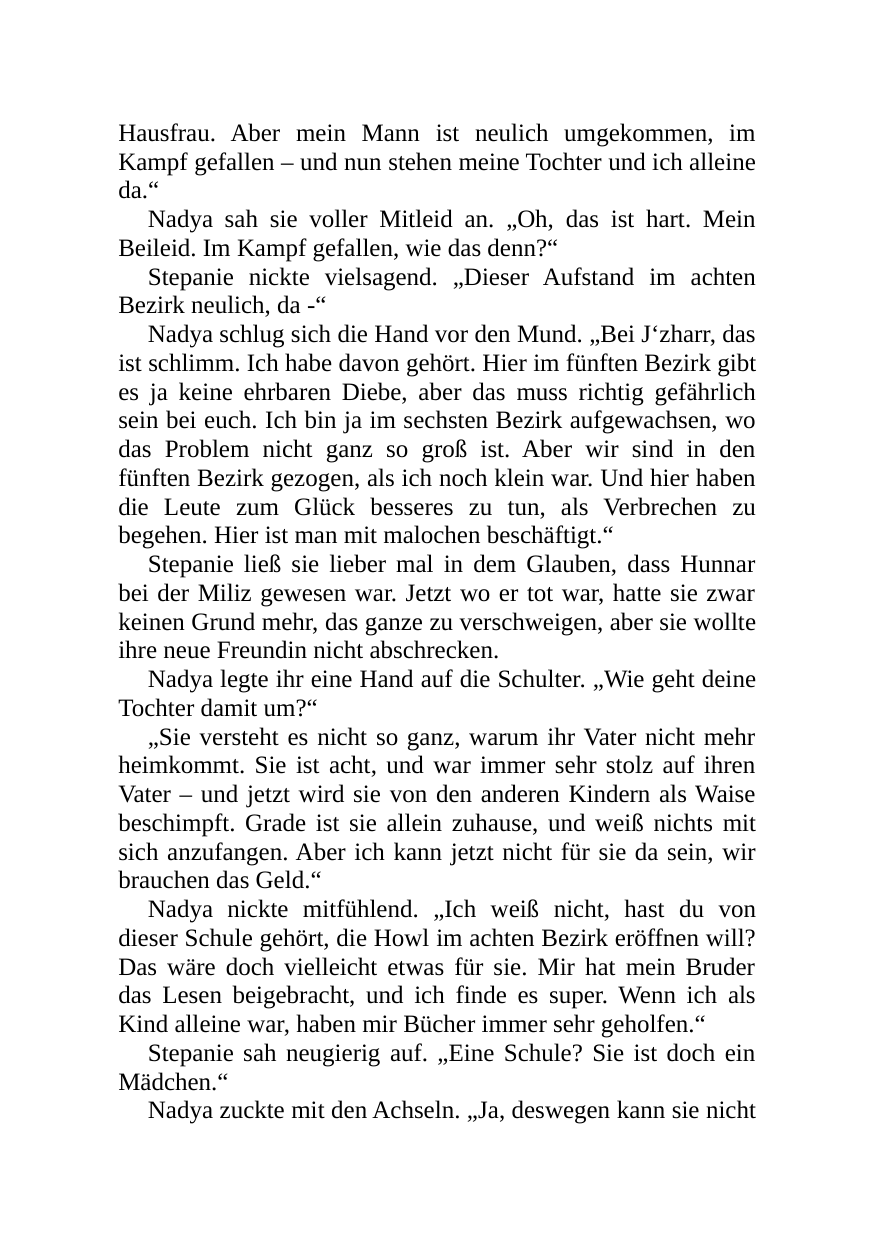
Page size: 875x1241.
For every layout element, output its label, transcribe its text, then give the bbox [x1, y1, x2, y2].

text Stepanie sah neugierig auf. „Eine Schule? Sie ist doch ein Mädchen.“ [118, 1038, 756, 1096]
text Nadya schlug sich die Hand vor den Mund. „Bei J‘zharr, das ist schlimm. Ich habe davon gehört. Hier im fünften Bezirk gibt es ja keine ehrbaren Diebe, aber das muss richtig gefährlich sein bei euch. Ich bin ja im sechsten Bezirk aufgewachsen, wo das Problem nicht ganz so groß ist. Aber wir sind in den fünften Bezirk gezogen, als ich noch klein war. Und hier haben die Leute zum Glück besseres zu tun, als Verbrechen zu begehen. Hier ist man mit malochen beschäftigt.“ [118, 319, 756, 549]
text Nadya zuckte mit den Achseln. „Ja, deswegen kann sie nicht [118, 1096, 756, 1124]
text Nadya sah sie voller Mitleid an. „Oh, das ist hart. Mein Beileid. Im Kampf gefallen, wie das denn?“ [118, 204, 756, 262]
text Stepanie nickte vielsagend. „Dieser Aufstand im achten Bezirk neulich, da -“ [118, 262, 756, 319]
text Nadya legte ihr eine Hand auf die Schulter. „Wie geht deine Tochter damit um?“ [118, 664, 756, 722]
text Stepanie ließ sie lieber mal in dem Glauben, dass Hunnar bei der Miliz gewesen war. Jetzt wo er tot war, hatte sie zwar keinen Grund mehr, das ganze zu verschweigen, aber sie wollte ihre neue Freundin nicht abschrecken. [118, 549, 756, 664]
text Hausfrau. Aber mein Mann ist neulich umgekommen, im Kampf gefallen – und nun stehen meine Tochter und ich alleine da.“ [118, 118, 756, 204]
text Nadya nickte mitfühlend. „Ich weiß nicht, hast du von dieser Schule gehört, die Howl im achten Bezirk eröffnen will? Das wäre doch vielleicht etwas für sie. Mir hat mein Bruder das Lesen beigebracht, und ich finde es super. Wenn ich als Kind alleine war, haben mir Bücher immer sehr geholfen.“ [118, 894, 756, 1038]
text „Sie versteht es nicht so ganz, warum ihr Vater nicht mehr heimkommt. Sie ist acht, und war immer sehr stolz auf ihren Vater – und jetzt wird sie von den anderen Kindern als Waise beschimpft. Grade ist sie allein zuhause, und weiß nichts mit sich anzufangen. Aber ich kann jetzt nicht für sie da sein, wir brauchen das Geld.“ [118, 722, 756, 894]
